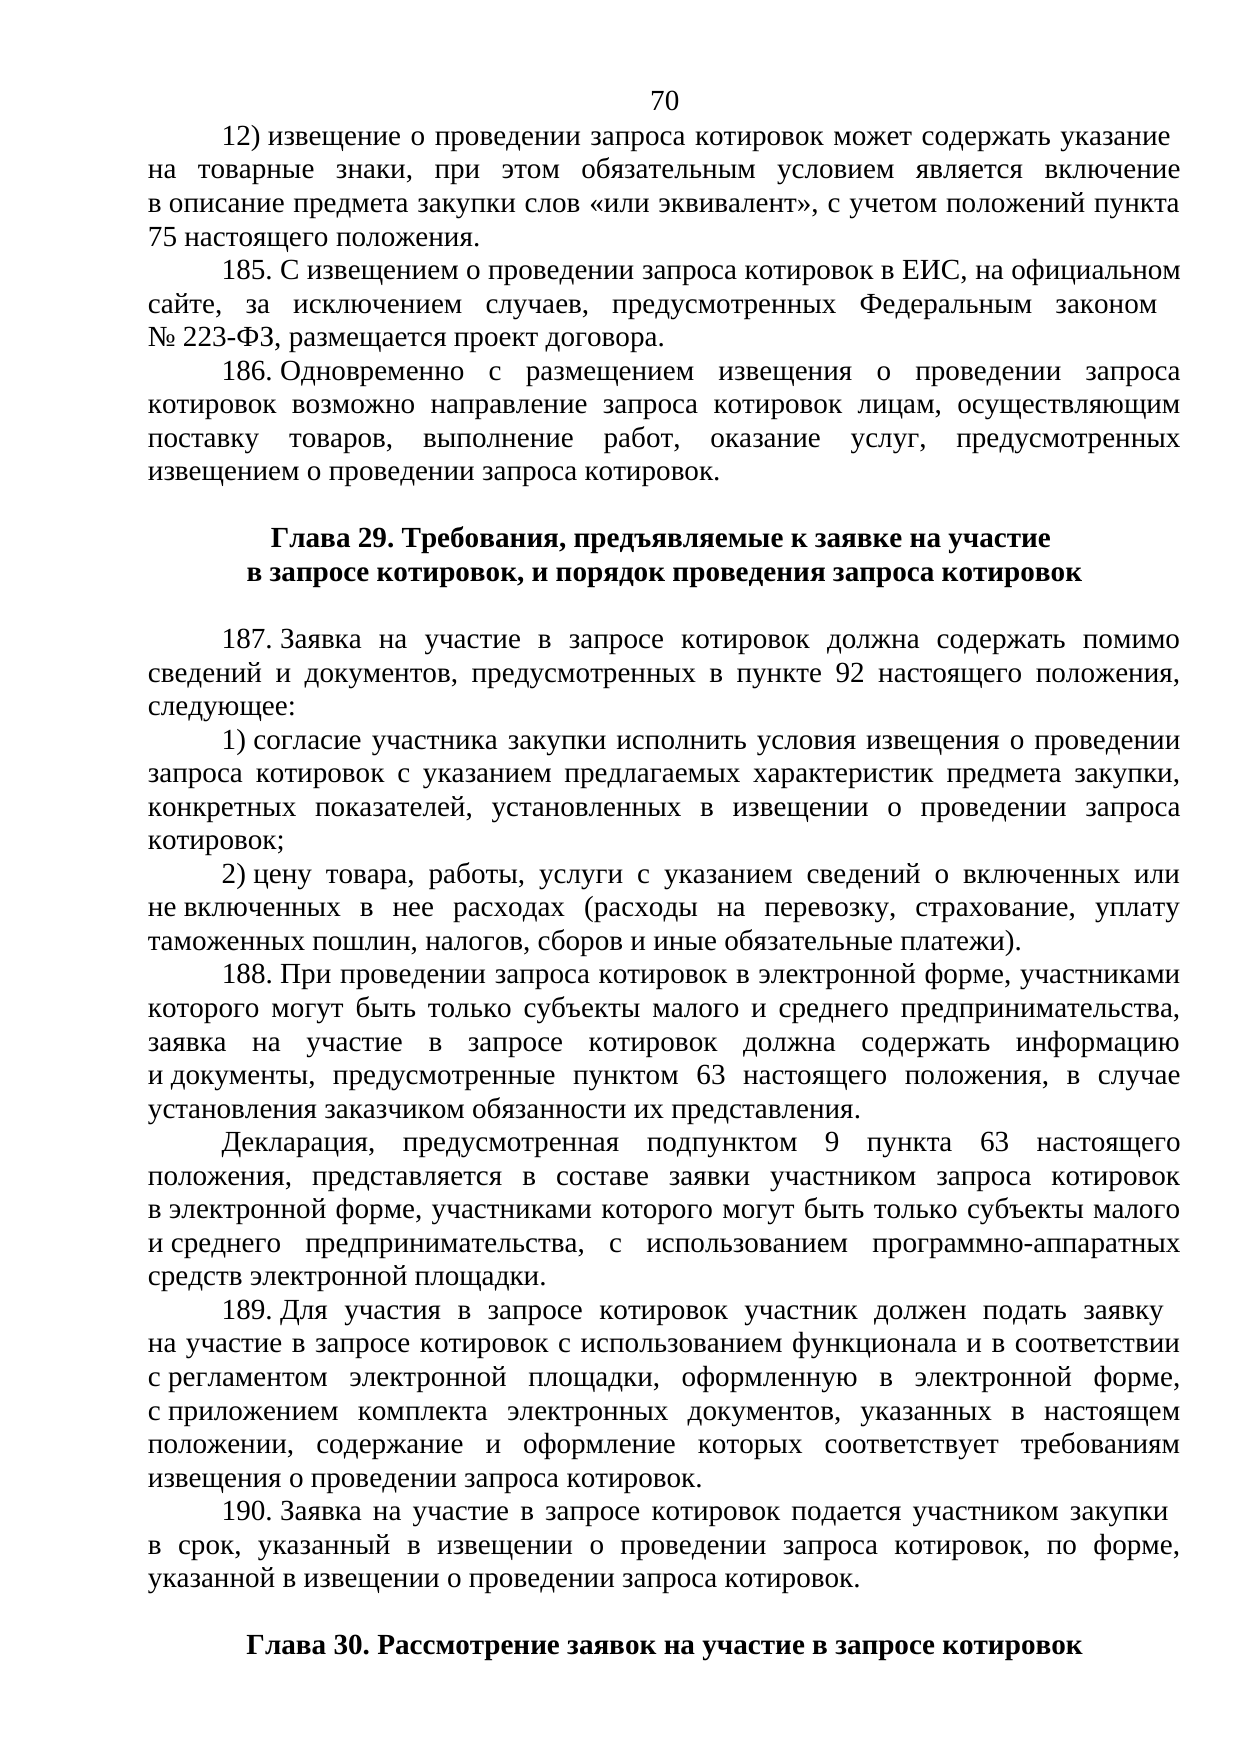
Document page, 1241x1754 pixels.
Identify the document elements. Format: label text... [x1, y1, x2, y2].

text 189. Для участия в запросе котировок участник должен подать заявку на участие в запросе котировок с использованием функционала и в соответствии с регламентом электронной площадки, оформленную в электронной форме, с приложением комплекта электронных документов, указанных в настоящем положении, содержание и оформление которых соответствует требованиям извещения о проведении запроса котировок. [148, 1292, 1181, 1493]
text 1) согласие участника закупки исполнить условия извещения о проведении запроса котировок с указанием предлагаемых характеристик предмета закупки, конкретных показателей, установленных в извещении о проведении запроса котировок; [148, 722, 1181, 856]
text Декларация, предусмотренная подпунктом 9 пункта 63 настоящего положения, представляется в составе заявки участником запроса котировок в электронной форме, участниками которого могут быть только субъекты малого и среднего предпринимательства, с использованием программно-аппаратных средств электронной площадки. [148, 1124, 1181, 1292]
text 186. Одновременно с размещением извещения о проведении запроса котировок возможно направление запроса котировок лицам, осуществляющим поставку товаров, выполнение работ, оказание услуг, предусмотренных извещением о проведении запроса котировок. [148, 353, 1181, 487]
text Глава 30. Рассмотрение заявок на участие в запросе котировок [148, 1627, 1181, 1661]
text 188. При проведении запроса котировок в электронной форме, участниками которого могут быть только субъекты малого и среднего предпринимательства, заявка на участие в запросе котировок должна содержать информацию и документы, предусмотренные пунктом 63 настоящего положения, в случае установления заказчиком обязанности их представления. [148, 957, 1181, 1124]
text 187. Заявка на участие в запросе котировок должна содержать помимо сведений и документов, предусмотренных в пункте 92 настоящего положения, следующее: [148, 621, 1181, 722]
text 2) цену товара, работы, услуги с указанием сведений о включенных или не включенных в нее расходах (расходы на перевозку, страхование, уплату таможенных пошлин, налогов, сборов и иные обязательные платежи). [148, 856, 1181, 957]
text 12) извещение о проведении запроса котировок может содержать указание на товарные знаки, при этом обязательным условием является включение в описание предмета закупки слов «или эквивалент», с учетом положений пункта 75 настоящего положения. [148, 118, 1181, 252]
text Глава 29. Требования, предъявляемые к заявке на участие в запросе котировок, и порядок проведения запроса котировок [148, 521, 1181, 588]
text 185. С извещением о проведении запроса котировок в ЕИС, на официальном сайте, за исключением случаев, предусмотренных Федеральным законом № 223-ФЗ, размещается проект договора. [148, 252, 1181, 353]
text 190. Заявка на участие в запросе котировок подается участником закупки в срок, указанный в извещении о проведении запроса котировок, по форме, указанной в извещении о проведении запроса котировок. [148, 1493, 1181, 1594]
